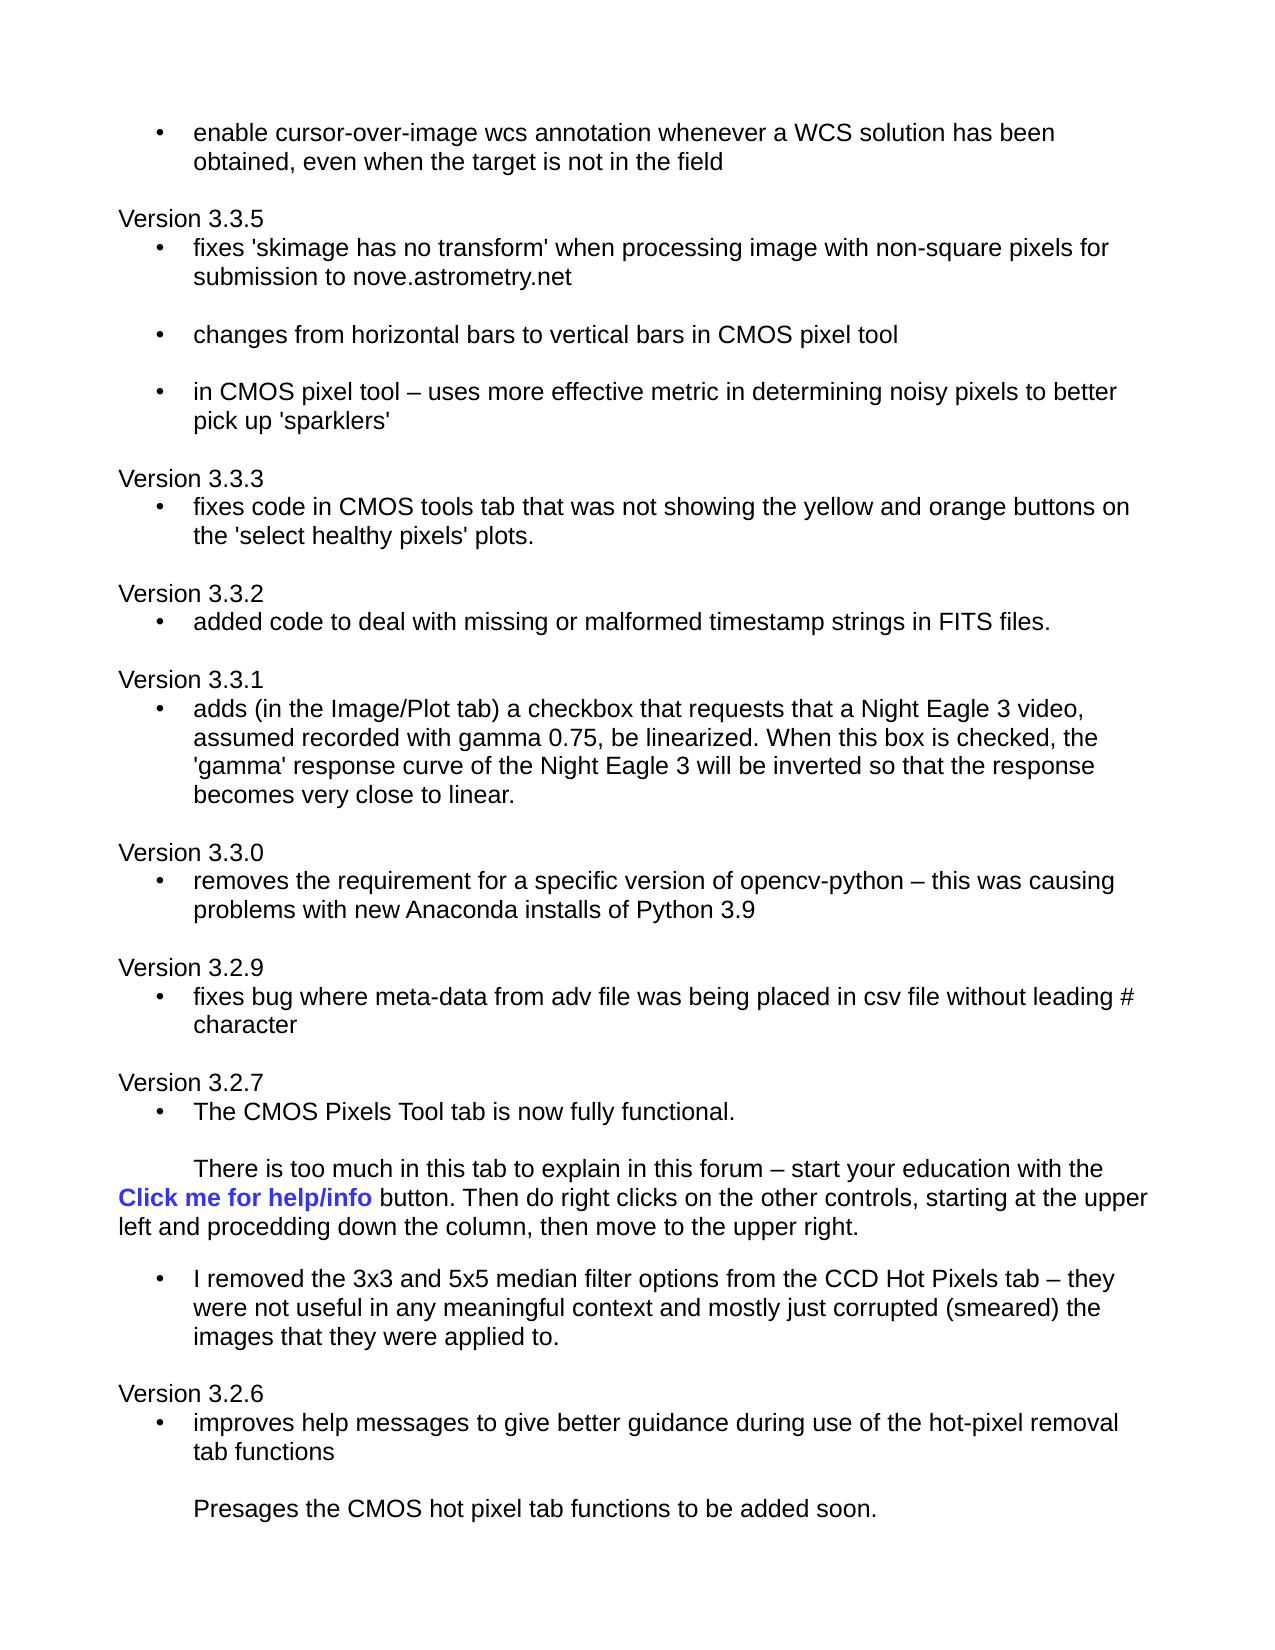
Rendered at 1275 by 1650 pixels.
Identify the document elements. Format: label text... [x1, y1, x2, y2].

list improves help messages to give better guidance during use of the hot-pixel removal tab functions Presages the CMOS hot pixel tab functions to be added soon. [156, 1408, 1157, 1523]
list I removed the 3x3 and 5x5 median filter options from the CCD Hot Pixels tab – they were not useful in any meaningful context and mostly just corrupted (smeared) the images that they were applied to. [156, 1264, 1157, 1379]
list fixes bug where meta-data from adv file was being placed in csv file without leading # character [156, 981, 1157, 1068]
list removes the requirement for a specific version of opencv-python – this was causing problems with new Anaconda installs of Python 3.9 [156, 866, 1157, 953]
list enable cursor-over-image wcs annotation whenever a WCS solution has been obtained, even when the target is not in the field [156, 118, 1157, 204]
list changes from horizontal bars to vertical bars in CMOS pixel tool [156, 319, 1157, 377]
text Version 3.3.1 [118, 665, 1157, 694]
list fixes 'skimage has no transform' when processing image with non-square pixels for submission to nove.astrometry.net [156, 233, 1157, 319]
list added code to deal with missing or malformed timestamp strings in FITS files. [156, 607, 1157, 665]
text Version 3.3.0 [118, 838, 1157, 866]
text Version 3.3.3 [118, 463, 1157, 492]
text Version 3.2.9 [118, 953, 1157, 981]
list fixes code in CMOS tools tab that was not showing the yellow and orange buttons on the 'select healthy pixels' plots. [156, 492, 1157, 550]
text Version 3.3.2 [118, 579, 1157, 607]
text Click me for help/info button. Then do right clicks on the other controls, starting at the upper left and procedding down the column, then move to the upper right. [118, 1183, 1157, 1264]
text Version 3.2.7 [118, 1068, 1157, 1097]
list The CMOS Pixels Tool tab is now fully functional. There is too much in this tab to explain in this forum – start your education with the [156, 1097, 1157, 1183]
list adds (in the Image/Plot tab) a checkbox that requests that a Night Eagle 3 video, assumed recorded with gamma 0.75, be linearized. When this box is checked, the 'gamma' response curve of the Night Eagle 3 will be inverted so that the response becomes very close to linear. [156, 694, 1157, 809]
text Version 3.2.6 [118, 1379, 1157, 1408]
list in CMOS pixel tool – uses more effective metric in determining noisy pixels to better pick up 'sparklers' [156, 377, 1157, 463]
text Version 3.3.5 [118, 204, 1157, 233]
